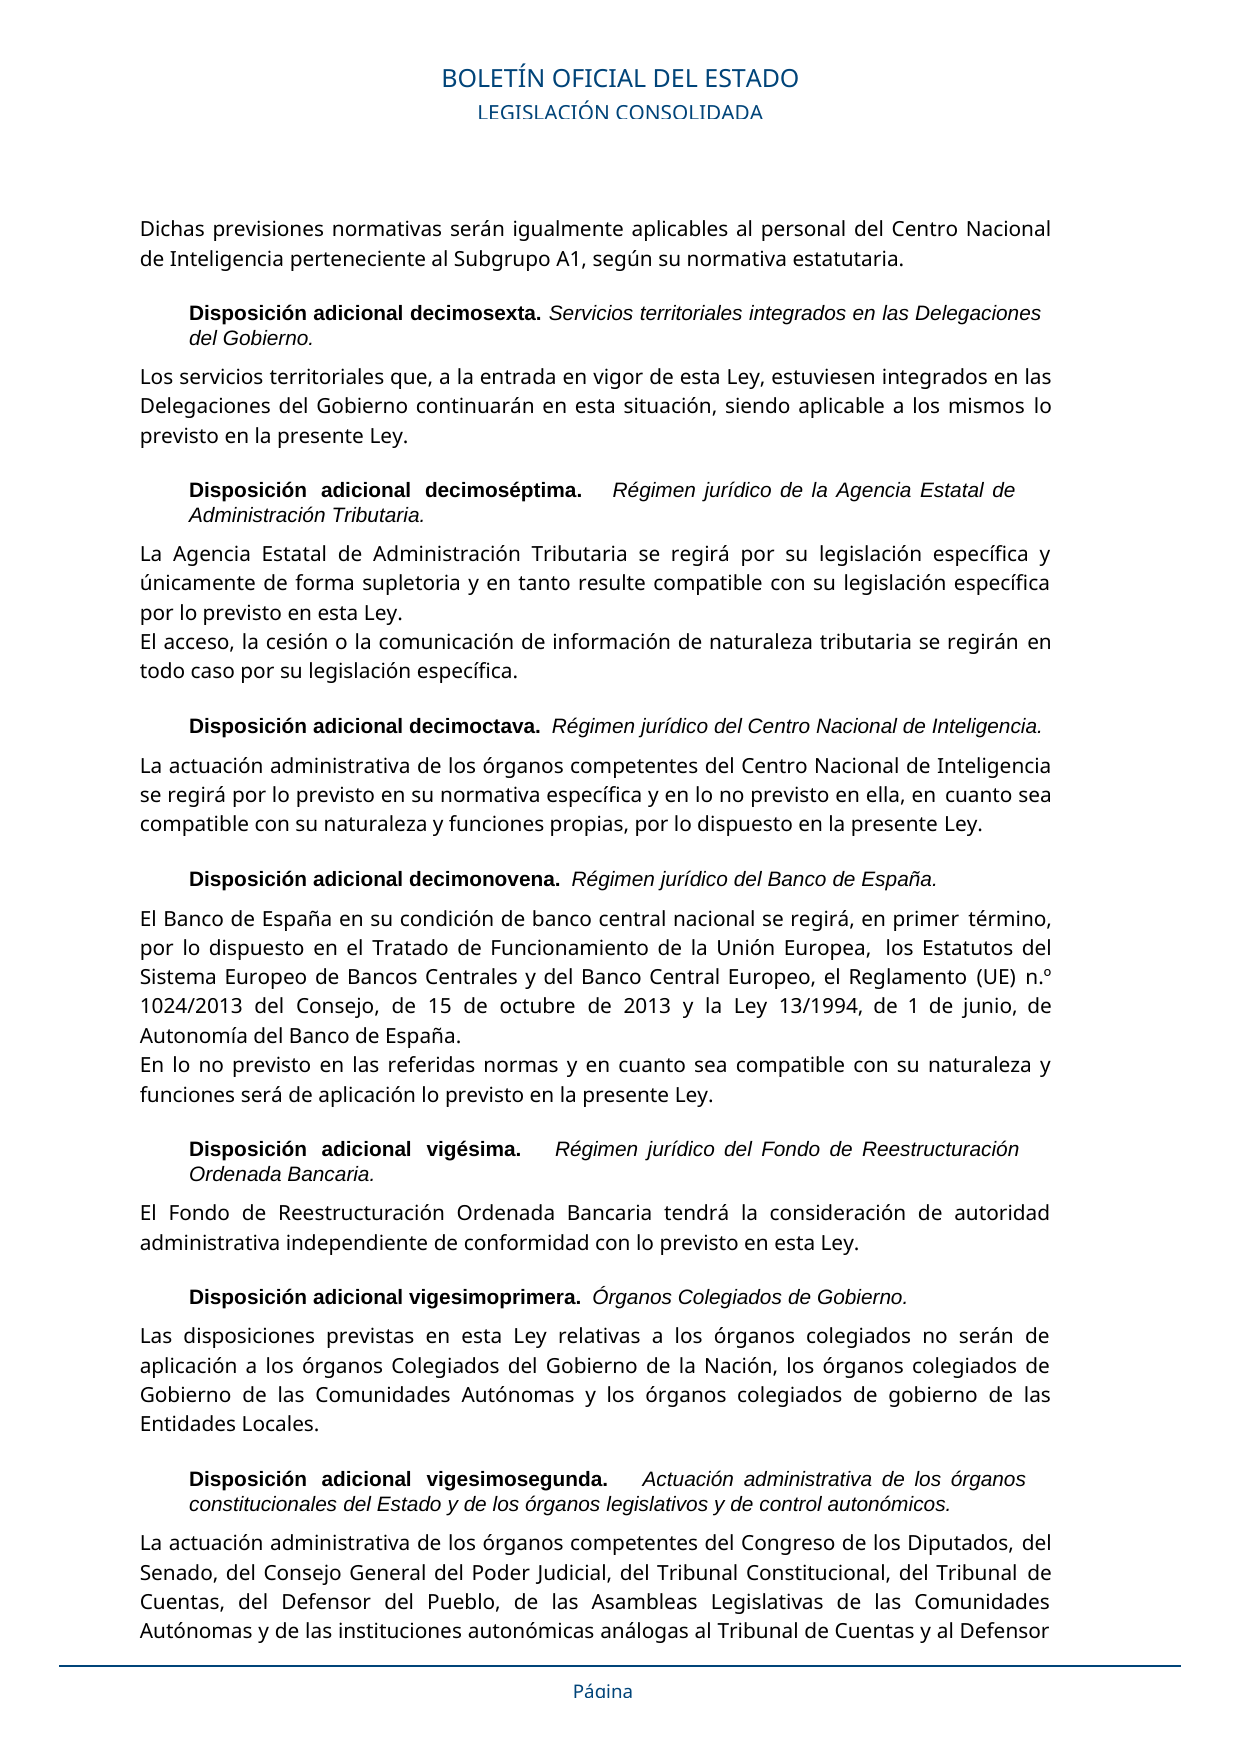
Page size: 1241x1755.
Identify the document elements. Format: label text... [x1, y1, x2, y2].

text Disposición adicional decimoctava. Régimen jurídico del Centro Nacional de Inteligencia. [189, 714, 1184, 738]
text Los servicios territoriales que, a la entrada en vigor de esta Ley, estuviesen integrados en las Delegaciones del Gobierno continuarán en esta situación, siendo aplicable a los mismos lo previsto en la presente Ley. [139, 362, 1052, 449]
text La actuación administrativa de los órganos competentes del Centro Nacional de Inteligencia se regirá por lo previsto en su normativa específica y en lo no previsto en ella, en cuanto sea compatible con su naturaleza y funciones propias, por lo dispuesto en la presente Ley. [139, 751, 1052, 838]
text Las disposiciones previstas en esta Ley relativas a los órganos colegiados no serán de aplicación a los órganos Colegiados del Gobierno de la Nación, los órganos colegiados de Gobierno de las Comunidades Autónomas y los órganos colegiados de gobierno de las Entidades Locales. [139, 1322, 1052, 1438]
text En lo no previsto en las referidas normas y en cuanto sea compatible con su naturaleza y funciones será de aplicación lo previsto en la presente Ley. [139, 1051, 1052, 1108]
text Disposición adicional vigesimoprimera. Órganos Colegiados de Gobierno. [189, 1285, 1184, 1309]
text El acceso, la cesión o la comunicación de información de naturaleza tributaria se regirán en todo caso por su legislación específica. [139, 627, 1052, 685]
text Disposición adicional decimonovena. Régimen jurídico del Banco de España. [189, 867, 1184, 891]
text Disposición adicional decimosexta. Servicios territoriales integrados en las Delegaciones del Gobierno. [189, 301, 1052, 350]
text Disposición adicional vigesimosegunda. Actuación administrativa de los órganos constitucionales del Estado y de los órganos legislativos y de control autonómicos. [189, 1467, 1052, 1516]
text El Fondo de Reestructuración Ordenada Bancaria tendrá la consideración de autoridad administrativa independiente de conformidad con lo previsto en esta Ley. [139, 1198, 1052, 1256]
text Dichas previsiones normativas serán igualmente aplicables al personal del Centro Nacional de Inteligencia perteneciente al Subgrupo A1, según su normativa estatutaria. [139, 214, 1051, 272]
text La actuación administrativa de los órganos competentes del Congreso de los Diputados, del Senado, del Consejo General del Poder Judicial, del Tribunal Constitucional, del Tribunal de Cuentas, del Defensor del Pueblo, de las Asambleas Legislativas de las Comunidades Autónomas y de las instituciones autonómicas análogas al Tribunal de Cuentas y al Defensor [139, 1528, 1052, 1644]
text Disposición adicional decimoséptima. Régimen jurídico de la Agencia Estatal de Administración Tributaria. [189, 478, 1052, 527]
text Disposición adicional vigésima. Régimen jurídico del Fondo de Reestructuración Ordenada Bancaria. [189, 1137, 1052, 1186]
text La Agencia Estatal de Administración Tributaria se regirá por su legislación específica y únicamente de forma supletoria y en tanto resulte compatible con su legislación específica por lo previsto en esta Ley. [139, 539, 1052, 626]
text El Banco de España en su condición de banco central nacional se regirá, en primer término, por lo dispuesto en el Tratado de Funcionamiento de la Unión Europea, los Estatutos del Sistema Europeo de Bancos Centrales y del Banco Central Europeo, el Reglamento (UE) n.º 1024/2013 del Consejo, de 15 de octubre de 2013 y la Ley 13/1994, de 1 de junio, de Autonomía del Banco de España. [139, 904, 1052, 1049]
